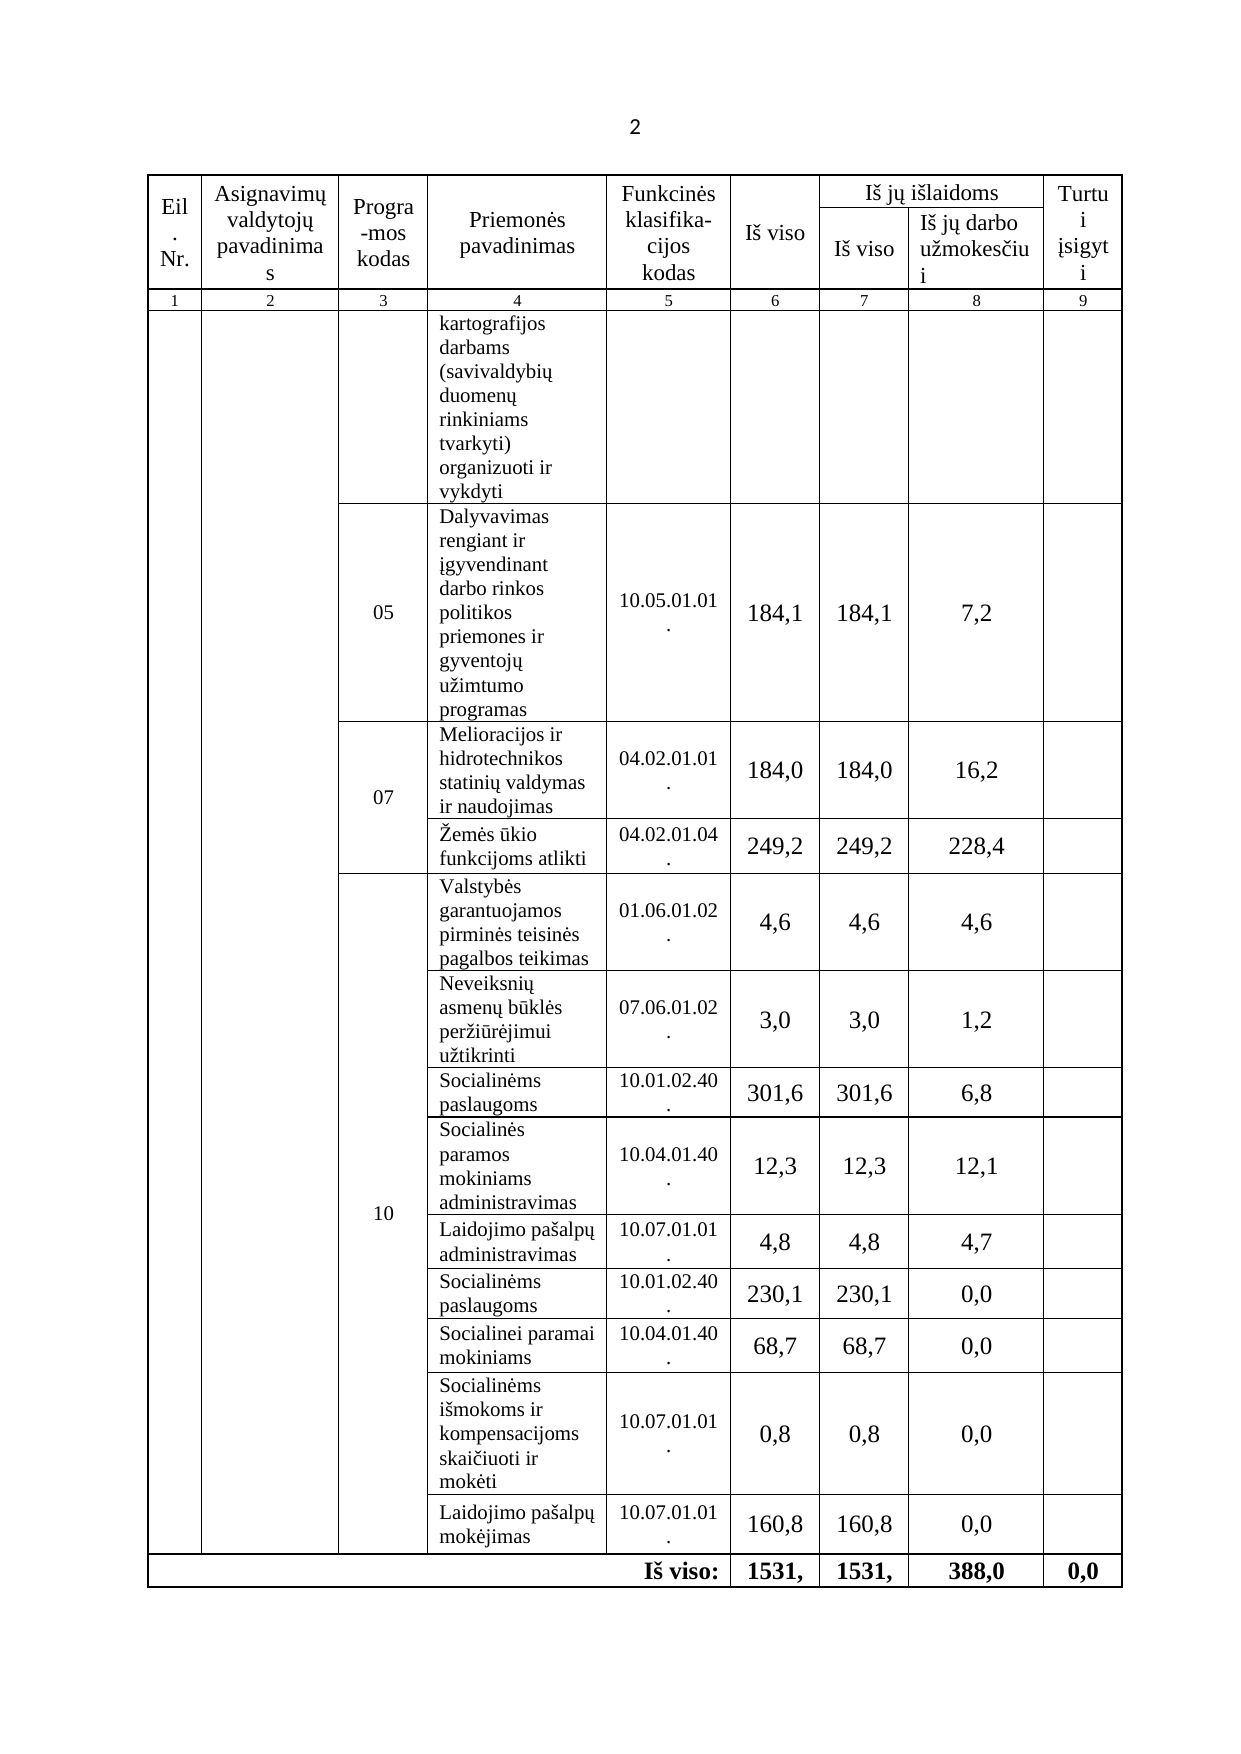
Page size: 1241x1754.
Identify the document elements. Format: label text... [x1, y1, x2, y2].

table_cell 3,0 [731, 971, 819, 1067]
table_cell 4,6 [909, 874, 1043, 970]
table_cell 184,0 [820, 722, 908, 818]
table_cell 0,0 [909, 1495, 1043, 1553]
table_cell Melioracijos ir hidrotechnikos statinių valdymas ir naudojimas [428, 722, 606, 818]
table_cell kartografijos darbams (savivaldybių duomenų rinkiniams tvarkyti) organizuoti ir vykdyti [428, 311, 606, 503]
table_cell [1044, 1215, 1121, 1268]
table_cell [1044, 504, 1121, 721]
table_cell [1044, 1118, 1121, 1214]
table_cell 1531, [820, 1555, 908, 1586]
table_cell [1044, 1319, 1121, 1372]
table_cell 184,1 [820, 504, 908, 721]
table_cell [202, 311, 338, 1553]
table_cell 301,6 [820, 1068, 908, 1116]
table_cell Laidojimo pašalpų administravimas [428, 1215, 606, 1268]
table_cell 249,2 [820, 819, 908, 873]
table_cell 9 [1044, 290, 1121, 309]
table_cell Iš jų darbo užmokesčiui [909, 208, 1043, 288]
table_cell 68,7 [731, 1319, 819, 1372]
table_cell 2 [202, 290, 338, 309]
table_header Funkcinės klasifika-cijos kodas [607, 176, 730, 288]
table_cell [339, 311, 427, 503]
table_cell Socialinei paramai mokiniams [428, 1319, 606, 1372]
table_cell 10.04.01.40. [607, 1319, 730, 1372]
table_cell 10 [339, 874, 427, 1553]
table_header Eil. Nr. [149, 176, 201, 288]
table_cell [607, 311, 730, 503]
table_cell 160,8 [731, 1495, 819, 1553]
table_cell 10.01.02.40. [607, 1269, 730, 1317]
table_header Iš jų išlaidoms [820, 176, 1043, 207]
table_cell [1044, 971, 1121, 1067]
table_cell 01.06.01.02. [607, 874, 730, 970]
table_cell 1,2 [909, 971, 1043, 1067]
table_cell 230,1 [820, 1269, 908, 1317]
table_cell [1044, 1495, 1121, 1553]
table_cell 184,0 [731, 722, 819, 818]
table_cell Socialinėms paslaugoms [428, 1068, 606, 1116]
table_cell 230,1 [731, 1269, 819, 1317]
table_cell 4 [428, 290, 606, 309]
table_cell 7 [820, 290, 908, 309]
table_cell 4,8 [820, 1215, 908, 1268]
table_cell 228,4 [909, 819, 1043, 873]
table_cell 10.07.01.01. [607, 1215, 730, 1268]
table_cell 4,7 [909, 1215, 1043, 1268]
table_cell Socialinės paramos mokiniams administravimas [428, 1118, 606, 1214]
table_cell [1044, 1269, 1121, 1317]
table_cell [909, 311, 1043, 503]
table_header Asignavimų valdytojų pavadinimas [202, 176, 338, 288]
table_cell 10.07.01.01. [607, 1373, 730, 1493]
table_cell 07 [339, 722, 427, 873]
table_cell 04.02.01.01. [607, 722, 730, 818]
table_cell 1531, [731, 1555, 819, 1586]
table_cell [149, 311, 201, 1553]
table_header Progra-mos kodas [339, 176, 427, 288]
table_cell Iš viso [820, 208, 908, 288]
table_cell 10.04.01.40. [607, 1118, 730, 1214]
table_cell 4,6 [820, 874, 908, 970]
table_cell 10.01.02.40. [607, 1068, 730, 1116]
table_cell 7,2 [909, 504, 1043, 721]
table_cell 12,3 [820, 1118, 908, 1214]
table_cell [1044, 722, 1121, 818]
table_cell 3 [339, 290, 427, 309]
table_cell Valstybės garantuojamos pirminės teisinės pagalbos teikimas [428, 874, 606, 970]
table_cell 301,6 [731, 1068, 819, 1116]
table_cell 12,1 [909, 1118, 1043, 1214]
table_cell Iš viso: [149, 1555, 730, 1586]
table_cell 05 [339, 504, 427, 721]
table_header Priemonės pavadinimas [428, 176, 606, 288]
table_cell 10.07.01.01. [607, 1495, 730, 1553]
table_cell [1044, 1373, 1121, 1493]
table_cell Laidojimo pašalpų mokėjimas [428, 1495, 606, 1553]
table_cell 4,8 [731, 1215, 819, 1268]
table_cell [1044, 874, 1121, 970]
table_cell 6 [731, 290, 819, 309]
table_cell [820, 311, 908, 503]
table_cell 0,0 [909, 1269, 1043, 1317]
table_cell 160,8 [820, 1495, 908, 1553]
table_cell 8 [909, 290, 1043, 309]
table_cell 4,6 [731, 874, 819, 970]
table_cell 1 [149, 290, 201, 309]
table_cell 5 [607, 290, 730, 309]
table_cell 12,3 [731, 1118, 819, 1214]
table_cell Neveiksnių asmenų būklės peržiūrėjimui užtikrinti [428, 971, 606, 1067]
table_cell 184,1 [731, 504, 819, 721]
table_cell 07.06.01.02. [607, 971, 730, 1067]
table_cell Dalyvavimas rengiant ir įgyvendinant darbo rinkos politikos priemones ir gyventojų užimtumo programas [428, 504, 606, 721]
table_cell 249,2 [731, 819, 819, 873]
table_cell 68,7 [820, 1319, 908, 1372]
table_cell 10.05.01.01. [607, 504, 730, 721]
table_cell Socialinėms paslaugoms [428, 1269, 606, 1317]
table_cell 0,0 [909, 1319, 1043, 1372]
table_cell Socialinėms išmokoms ir kompensacijoms skaičiuoti ir mokėti [428, 1373, 606, 1493]
table_header Iš viso [731, 176, 819, 288]
table_cell 04.02.01.04. [607, 819, 730, 873]
table_cell 388,0 [909, 1555, 1043, 1586]
table_header Turtui įsigyti [1044, 176, 1121, 288]
table_cell [1044, 819, 1121, 873]
table_cell Žemės ūkio funkcijoms atlikti [428, 819, 606, 873]
table_cell [731, 311, 819, 503]
table_cell 0,0 [909, 1373, 1043, 1493]
table_cell 0,0 [1044, 1555, 1121, 1586]
table_cell [1044, 1068, 1121, 1116]
table_cell 6,8 [909, 1068, 1043, 1116]
table_cell 3,0 [820, 971, 908, 1067]
table_cell 16,2 [909, 722, 1043, 818]
table_cell 0,8 [820, 1373, 908, 1493]
table_cell [1044, 311, 1121, 503]
table_cell 0,8 [731, 1373, 819, 1493]
